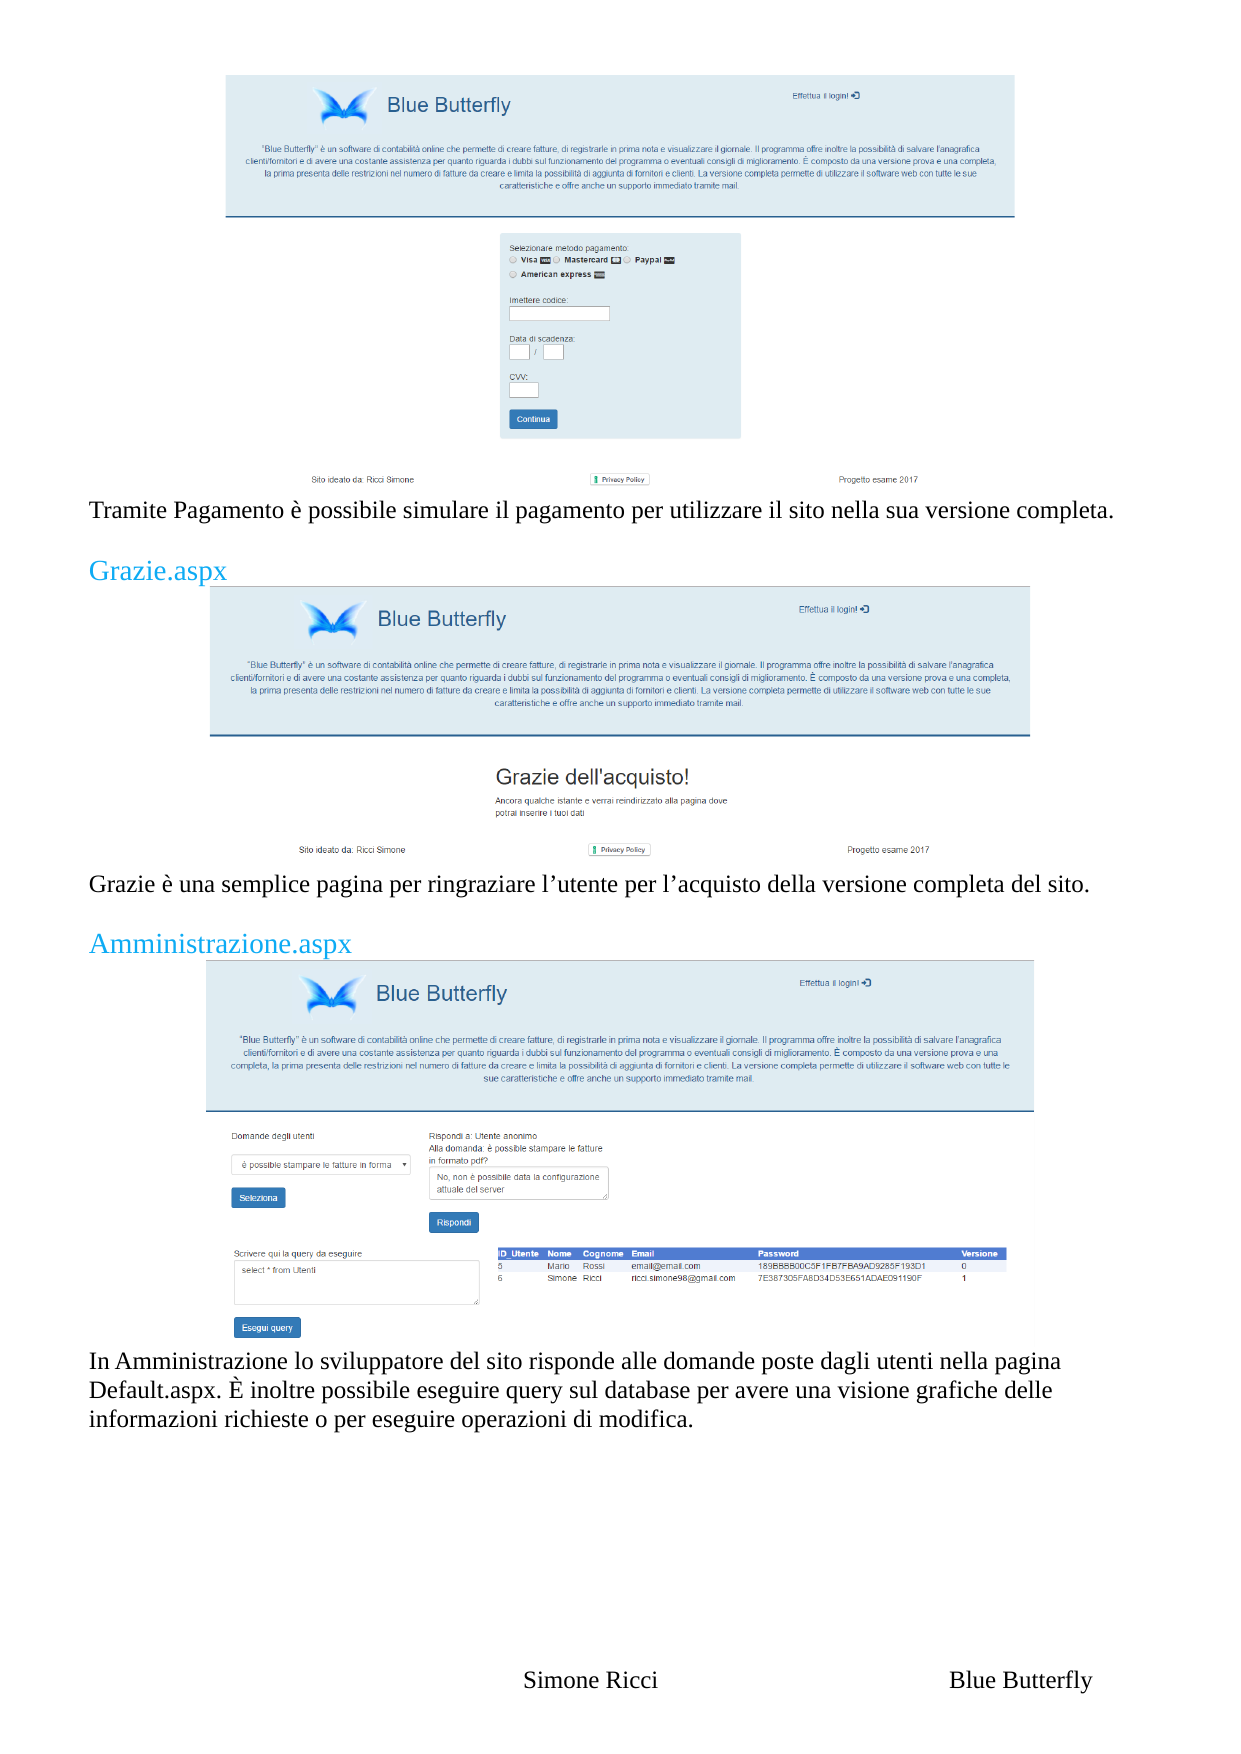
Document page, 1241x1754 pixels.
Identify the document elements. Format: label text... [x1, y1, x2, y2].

text Tramite Pagamento è possibile simulare il pagamento per utilizzare il sito nella sua versione completa. [89, 495, 1151, 524]
text Grazie.aspx [89, 553, 1151, 586]
text In Amministrazione lo sviluppatore del sito risponde alle domande poste dagli utenti nella pagina Default.aspx. È inoltre possibile eseguire query sul database per avere una visione grafiche delle informazioni richieste o per eseguire operazioni di modifica. [89, 1346, 1151, 1432]
text Grazie è una semplice pagina per ringraziare l’utente per l’acquisto della versione completa del sito. [89, 869, 1151, 898]
text Amministrazione.aspx [89, 927, 1151, 960]
